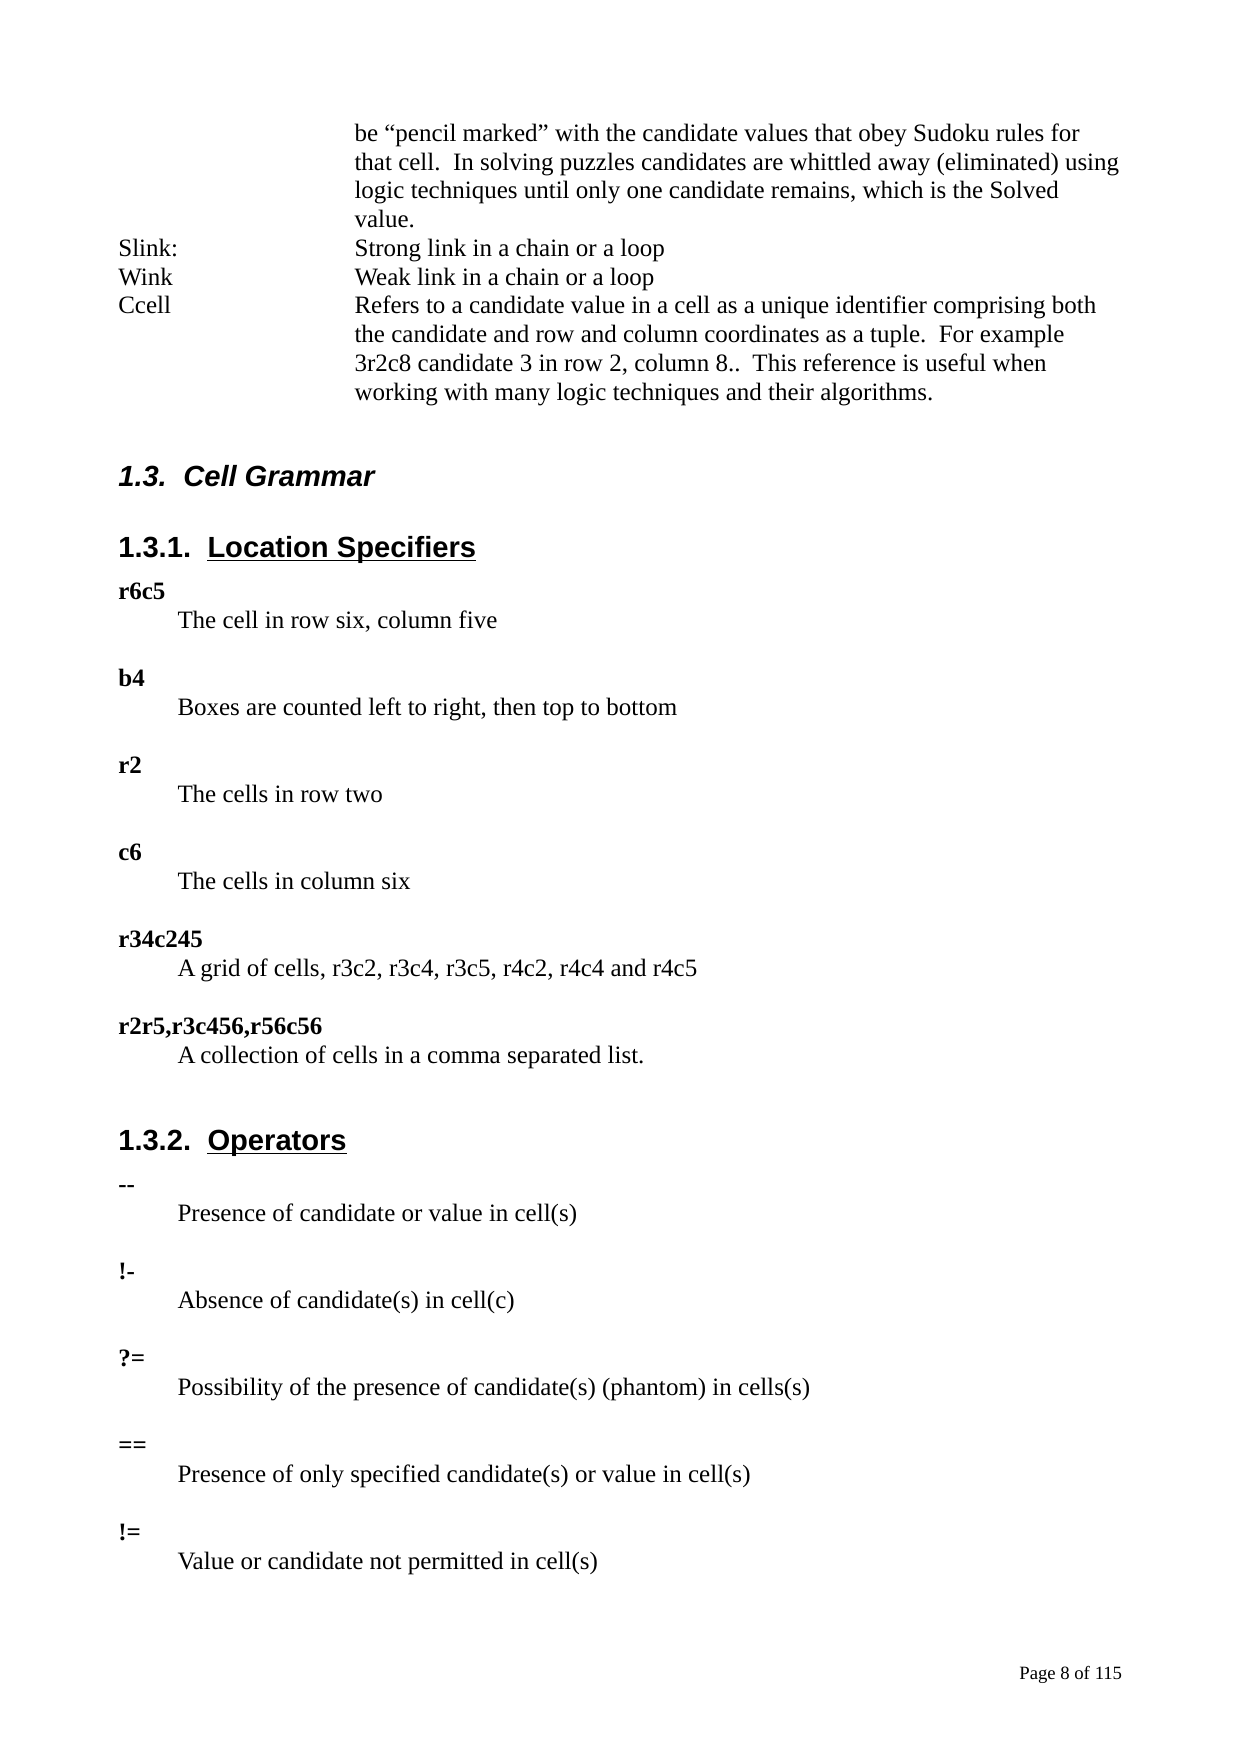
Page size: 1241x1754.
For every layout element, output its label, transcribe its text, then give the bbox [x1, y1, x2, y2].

subtitle Location Specifiers [118, 530, 1122, 564]
list The cell in row six, column five [177, 605, 1122, 634]
list A collection of cells in a comma separated list. [177, 1040, 1122, 1069]
list The cells in row two [177, 779, 1122, 808]
subtitle -- [118, 1169, 1122, 1198]
subtitle r2 [118, 750, 1122, 779]
subtitle != [118, 1517, 1122, 1546]
list A grid of cells, r3c2, r3c4, r3c5, r4c2, r4c4 and r4c5 [177, 953, 1122, 982]
list Presence of only specified candidate(s) or value in cell(s) [177, 1459, 1122, 1488]
list Possibility of the presence of candidate(s) (phantom) in cells(s) [177, 1372, 1122, 1401]
subtitle Operators [118, 1123, 1122, 1157]
text Wink Weak link in a chain or a loop [118, 262, 1122, 291]
subtitle == [118, 1430, 1122, 1459]
subtitle r6c5 [118, 576, 1122, 605]
subtitle b4 [118, 663, 1122, 692]
text Ccell Refers to a candidate value in a cell as a unique identifier comprising both the candidate and row and column coordinates as a tuple. For example 3r2c8 candidate 3 in row 2, column 8.. This reference is useful when working with many logic techniques and their algorithms. [118, 291, 1122, 406]
subtitle r2r5,r3c456,r56c56 [118, 1011, 1122, 1040]
list Presence of candidate or value in cell(s) [177, 1198, 1122, 1227]
text Slink: Strong link in a chain or a loop [118, 233, 1122, 262]
subtitle !- [118, 1256, 1122, 1285]
list Absence of candidate(s) in cell(c) [177, 1285, 1122, 1314]
list The cells in column six [177, 866, 1122, 895]
subtitle c6 [118, 837, 1122, 866]
text be “pencil marked” with the candidate values that obey Sudoku rules for that cell. In solving puzzles candidates are whittled away (eliminated) using logic techniques until only one candidate remains, which is the Solved value. [118, 118, 1122, 233]
subtitle r34c245 [118, 924, 1122, 953]
list Boxes are counted left to right, then top to bottom [177, 692, 1122, 721]
subtitle ?= [118, 1343, 1122, 1372]
list Value or candidate not permitted in cell(s) [177, 1546, 1122, 1575]
subtitle Cell Grammar [118, 459, 1122, 493]
